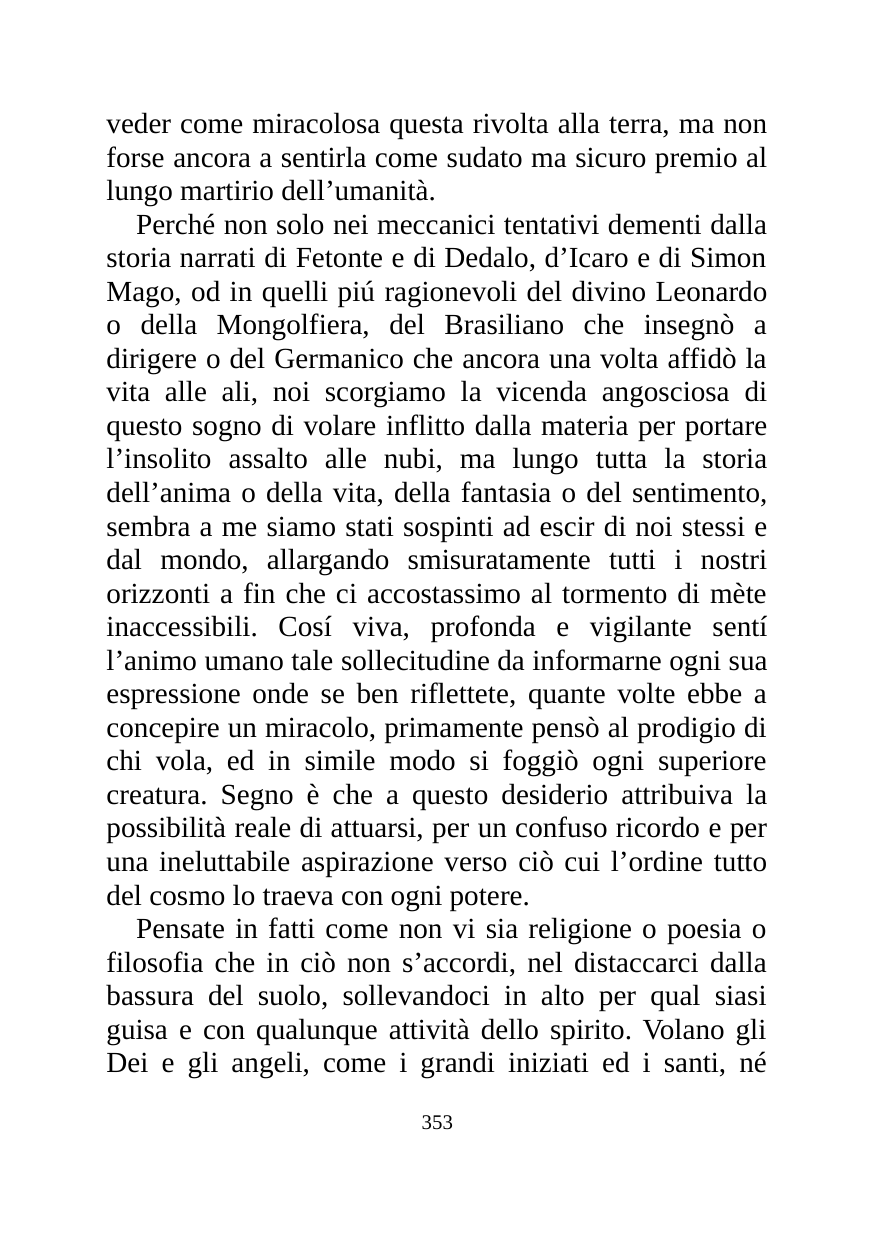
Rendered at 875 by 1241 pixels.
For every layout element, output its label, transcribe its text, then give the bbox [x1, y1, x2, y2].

text veder come miracolosa questa rivolta alla terra, ma non forse ancora a sentirla come sudato ma sicuro premio al lungo martirio dell’umanità. [106, 106, 768, 207]
text Pensate in fatti come non vi sia religione o poesia o filosofia che in ciò non s’accordi, nel distaccarci dalla bassura del suolo, sollevandoci in alto per qual siasi guisa e con qualunque attività dello spirito. Volano gli Dei e gli angeli, come i grandi iniziati ed i santi, né [106, 911, 768, 1079]
text Perché non solo nei meccanici tentativi dementi dalla storia narrati di Fetonte e di Dedalo, d’Icaro e di Simon Mago, od in quelli piú ragionevoli del divino Leonardo o della Mongolfiera, del Brasiliano che insegnò a dirigere o del Germanico che ancora una volta affidò la vita alle ali, noi scorgiamo la vicenda angosciosa di questo sogno di volare inflitto dalla materia per portare l’insolito assalto alle nubi, ma lungo tutta la storia dell’anima o della vita, della fantasia o del sentimento, sembra a me siamo stati sospinti ad escir di noi stessi e dal mondo, allargando smisuratamente tutti i nostri orizzonti a fin che ci accostassimo al tormento di mète inaccessibili. Cosí viva, profonda e vigilante sentí l’animo umano tale sollecitudine da informarne ogni sua espressione onde se ben riflettete, quante volte ebbe a concepire un miracolo, primamente pensò al prodigio di chi vola, ed in simile modo si foggiò ogni superiore creatura. Segno è che a questo desiderio attribuiva la possibilità reale di attuarsi, per un confuso ricordo e per una ineluttabile aspirazione verso ciò cui l’ordine tutto del cosmo lo traeva con ogni potere. [106, 207, 768, 911]
